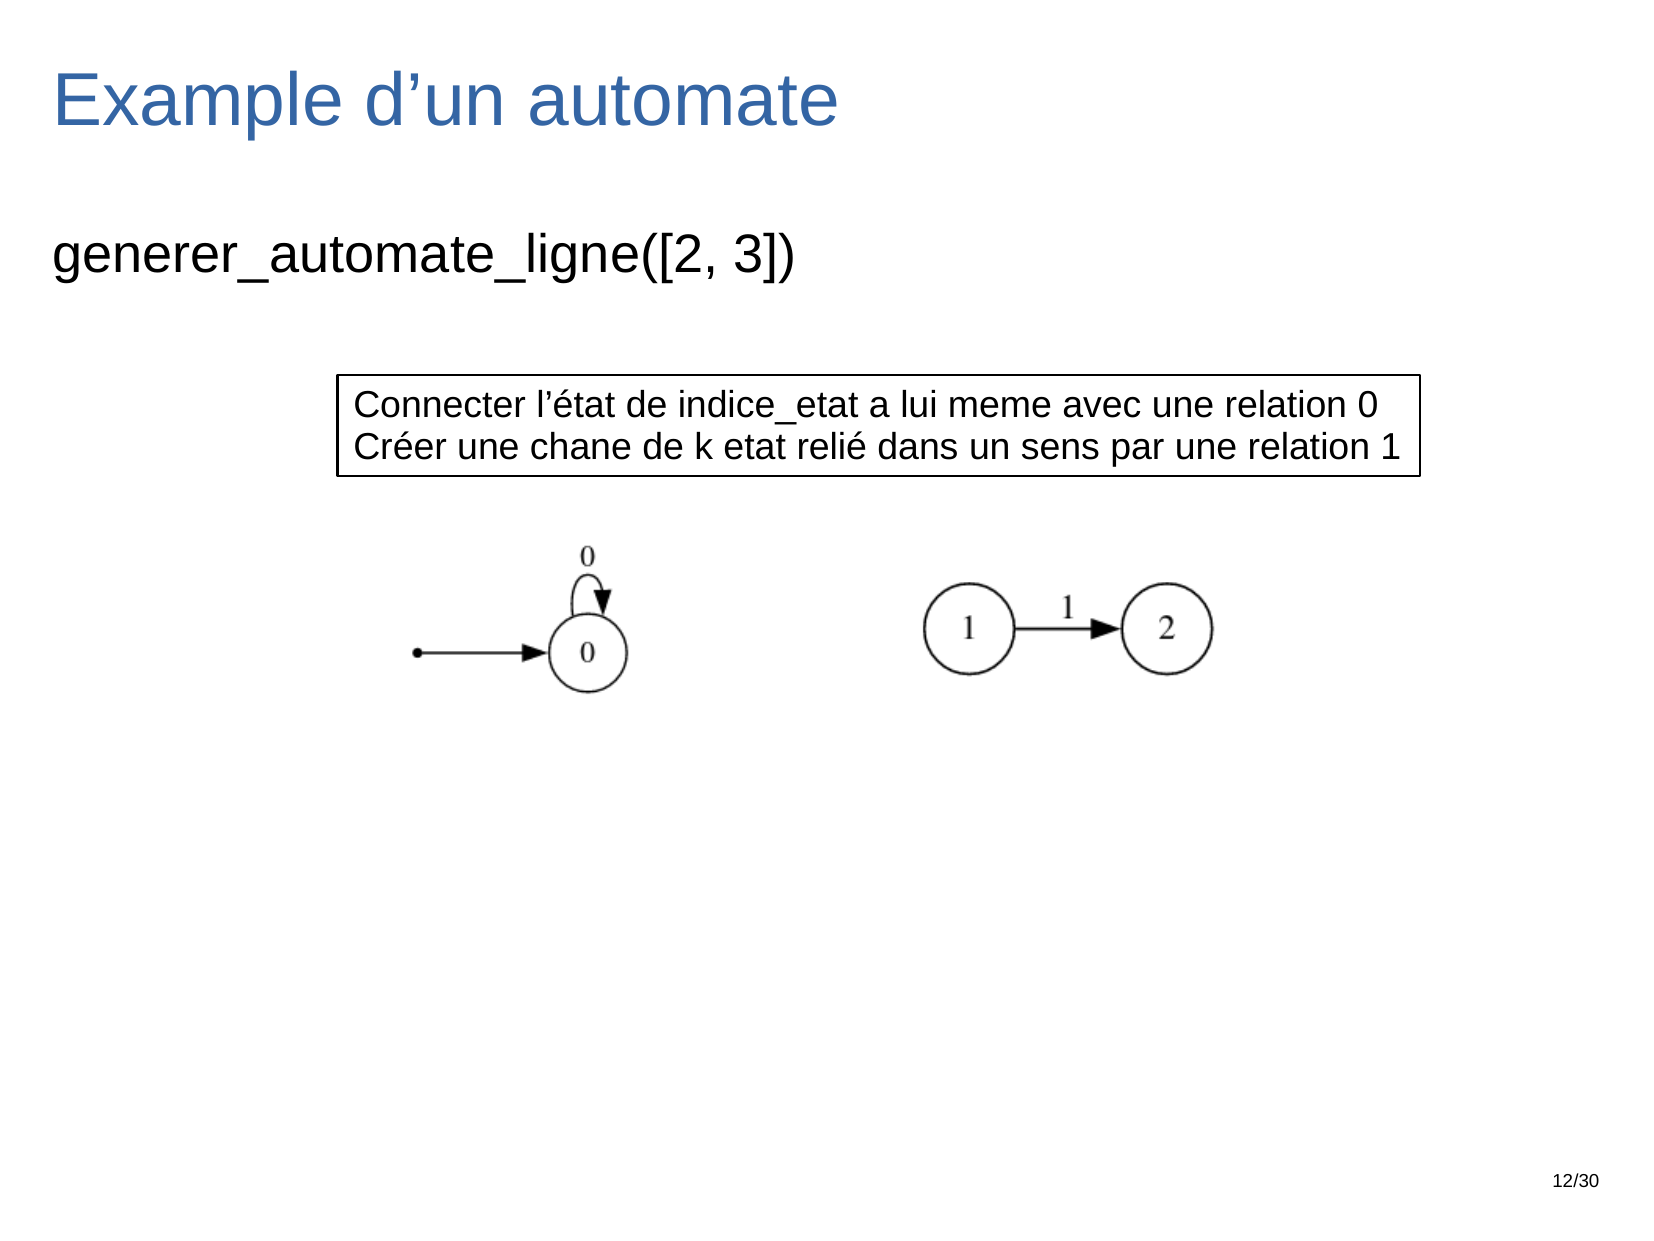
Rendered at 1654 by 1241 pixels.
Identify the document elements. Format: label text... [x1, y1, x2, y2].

text_box Example d’un automate [37, 50, 863, 151]
picture [375, 532, 666, 713]
picture [900, 548, 1230, 713]
text_box 12/30 [1537, 1162, 1614, 1199]
text_box generer_automate_ligne([2, 3]) [37, 216, 863, 301]
text_box Connecter l’état de indice_etat a lui meme avec une relation 0 Créer une chane de k etat relié dans un sens par une relation 1 [337, 375, 1420, 476]
